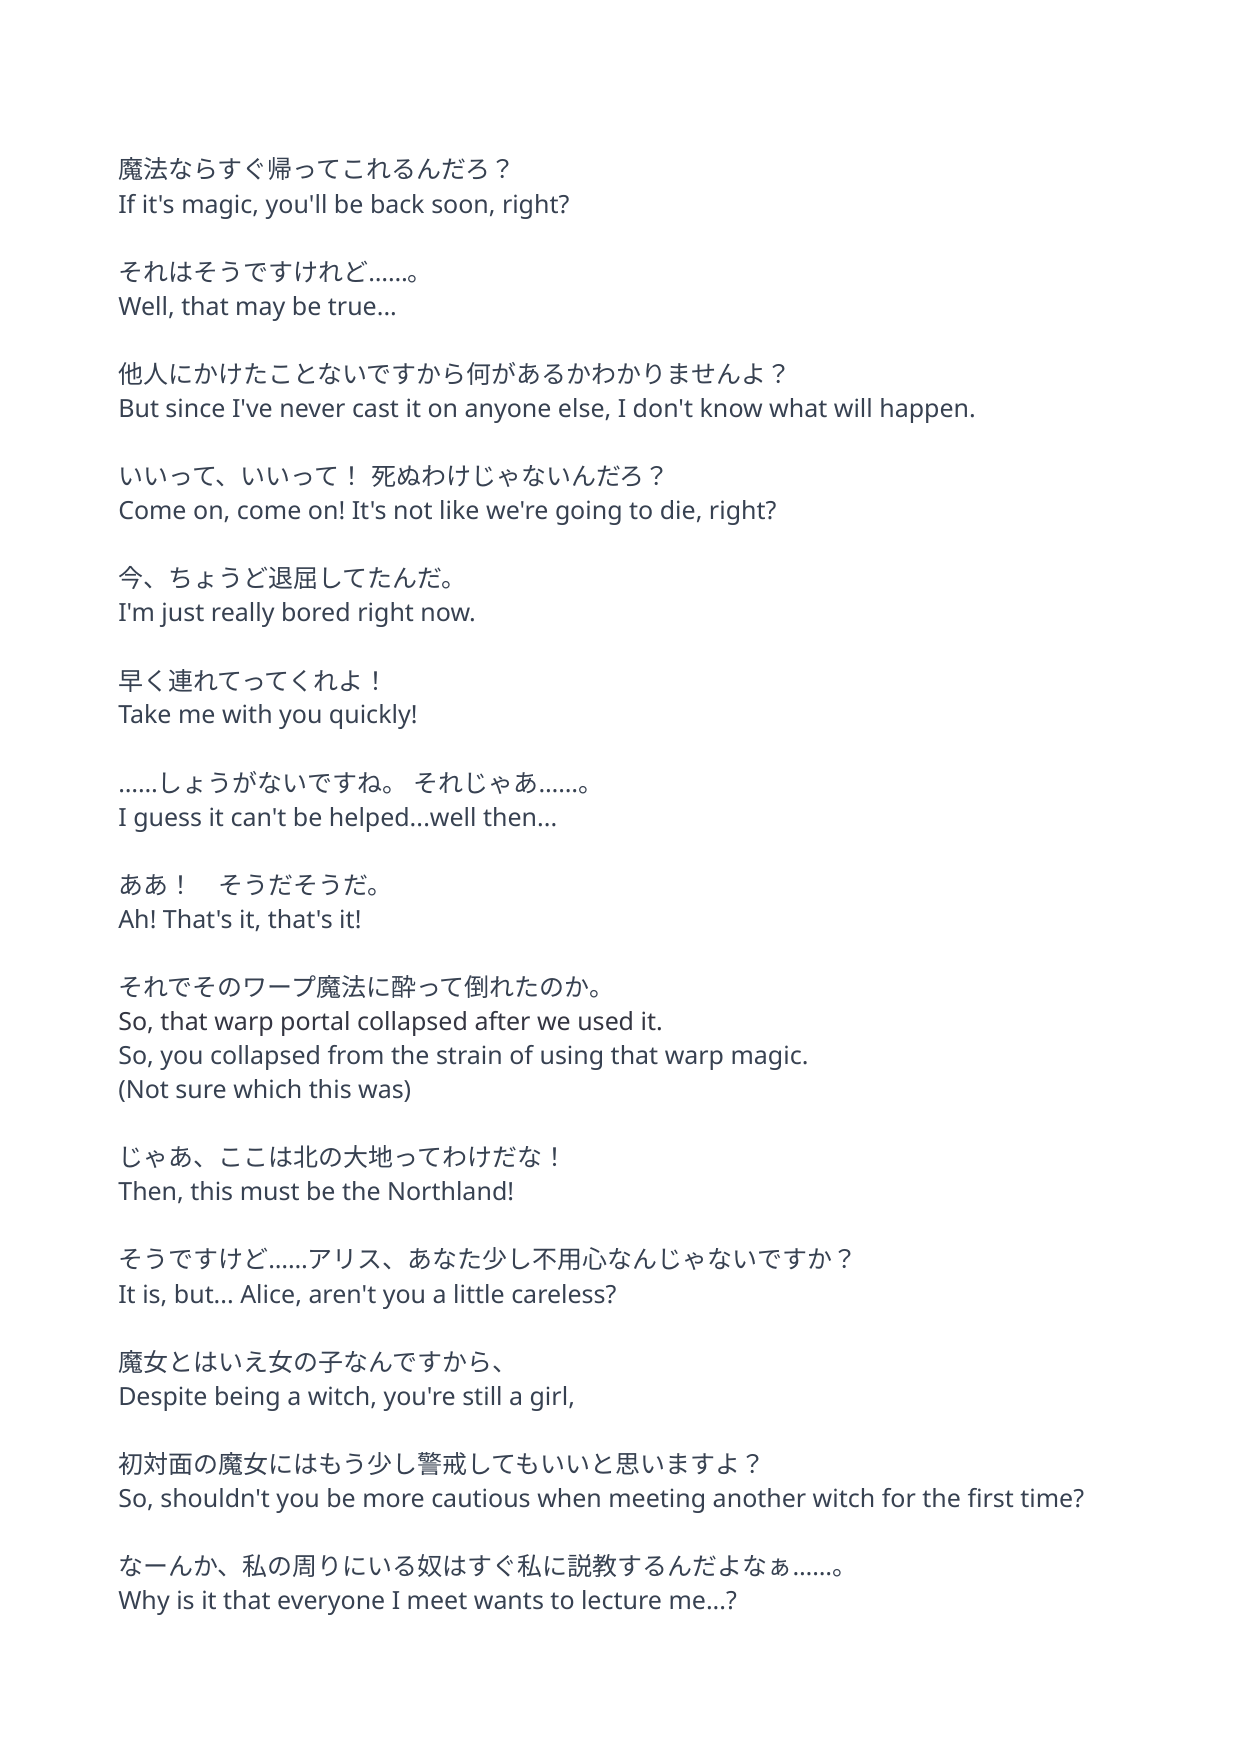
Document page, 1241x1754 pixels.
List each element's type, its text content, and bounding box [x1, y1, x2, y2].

text Take me with you quickly! [118, 697, 1122, 731]
text Then, this must be the Northland! [118, 1174, 1122, 1208]
text Come on, come on! It's not like we're going to die, right? [118, 493, 1122, 527]
text If it's magic, you'll be back soon, right? [118, 186, 1122, 220]
text Despite being a witch, you're still a girl, [118, 1378, 1122, 1412]
text じゃあ、ここは北の大地ってわけだな！ [118, 1106, 1122, 1174]
text ああ！ そうだそうだ。 Ah! That's it, that's it! [118, 867, 1122, 936]
text Well, that may be true... [118, 288, 1122, 322]
text そうですけど……アリス、あなた少し不用心なんじゃないですか？ [118, 1242, 1122, 1276]
text 早く連れてってくれよ！ [118, 629, 1122, 697]
text 魔法ならすぐ帰ってこれるんだろ？ [118, 118, 1122, 186]
text 初対面の魔女にはもう少し警戒してもいいと思いますよ？ [118, 1447, 1122, 1481]
text So, you collapsed from the strain of using that warp magic. [118, 1038, 1122, 1072]
text I'm just really bored right now. [118, 595, 1122, 629]
text いいって、いいって！ 死ぬわけじゃないんだろ？ [118, 459, 1122, 493]
text それはそうですけれど……。 [118, 254, 1122, 288]
text So, that warp portal collapsed after we used it. [118, 1004, 1122, 1038]
text 他人にかけたことないですから何があるかわかりませんよ？ [118, 322, 1122, 391]
text ……しょうがないですね。 それじゃあ……。 [118, 765, 1122, 799]
text 今、ちょうど退屈してたんだ。 [118, 527, 1122, 595]
text I guess it can't be helped...well then... [118, 799, 1122, 833]
text 魔女とはいえ女の子なんですから、 [118, 1344, 1122, 1378]
text (Not sure which this was) [118, 1072, 1122, 1106]
text それでそのワープ魔法に酔って倒れたのか。 [118, 970, 1122, 1004]
text Why is it that everyone I meet wants to lecture me...? [118, 1583, 1122, 1617]
text It is, but... Alice, aren't you a little careless? [118, 1276, 1122, 1310]
text So, shouldn't you be more cautious when meeting another witch for the first time? [118, 1481, 1122, 1515]
text But since I've never cast it on anyone else, I don't know what will happen. [118, 391, 1122, 425]
text なーんか、私の周りにいる奴はすぐ私に説教するんだよなぁ……。 [118, 1549, 1122, 1583]
